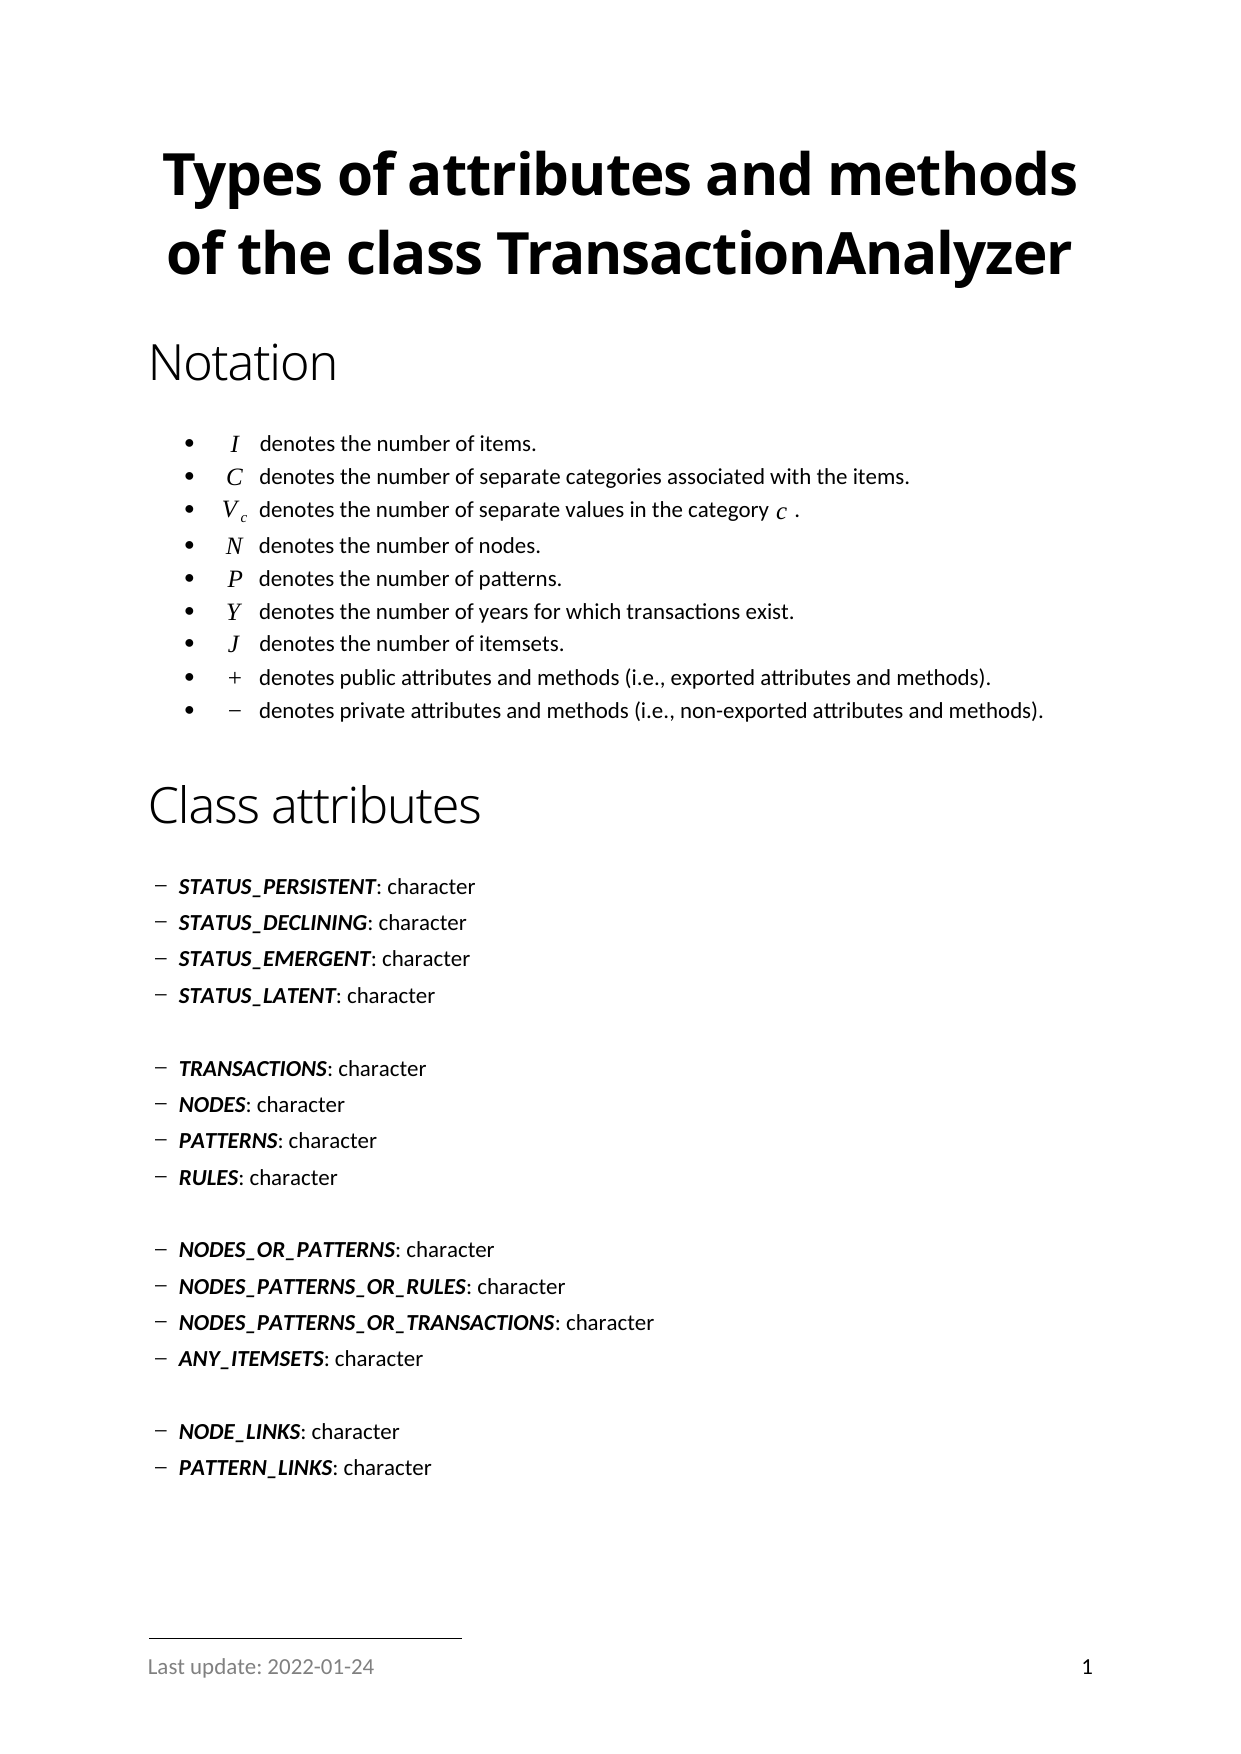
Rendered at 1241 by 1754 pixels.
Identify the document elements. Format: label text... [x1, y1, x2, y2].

subtitle Class attributes [148, 770, 1093, 838]
text STATUS_PERSISTENT: character [148, 872, 1093, 900]
list denotes the number of years for which transactions exist. [185, 597, 1093, 625]
subtitle Notation [148, 327, 1093, 395]
list denotes the number of nodes. [185, 531, 1093, 560]
list denotes the number of items. [185, 429, 1093, 458]
text NODES: character [148, 1090, 1093, 1118]
text STATUS_DECLINING: character [148, 908, 1093, 936]
list denotes the number of itemsets. [185, 629, 1093, 659]
list denotes the number of separate values in the category. [185, 495, 1093, 527]
text STATUS_EMERGENT: character [148, 944, 1093, 973]
text RULES: character [148, 1163, 1093, 1191]
text NODES_OR_PATTERNS: character [148, 1235, 1093, 1263]
text TRANSACTIONS: character [148, 1054, 1093, 1082]
text PATTERN_LINKS: character [148, 1453, 1093, 1482]
list denotes the number of separate categories associated with the items. [185, 462, 1093, 491]
list denotes public attributes and methods (i.e., exported attributes and methods). [185, 663, 1093, 692]
text NODE_LINKS: character [148, 1417, 1093, 1445]
text NODES_PATTERNS_OR_RULES: character [148, 1272, 1093, 1300]
text STATUS_LATENT: character [148, 981, 1093, 1009]
list denotes private attributes and methods (i.e., non-exported attributes and methods). [185, 696, 1093, 725]
text PATTERNS: character [148, 1126, 1093, 1154]
title Types of attributes and methods of the class TransactionAnalyzer [148, 133, 1093, 292]
text ANY_ITEMSETS: character [148, 1344, 1093, 1372]
text NODES_PATTERNS_OR_TRANSACTIONS: character [148, 1308, 1093, 1336]
list denotes the number of patterns. [185, 564, 1093, 593]
